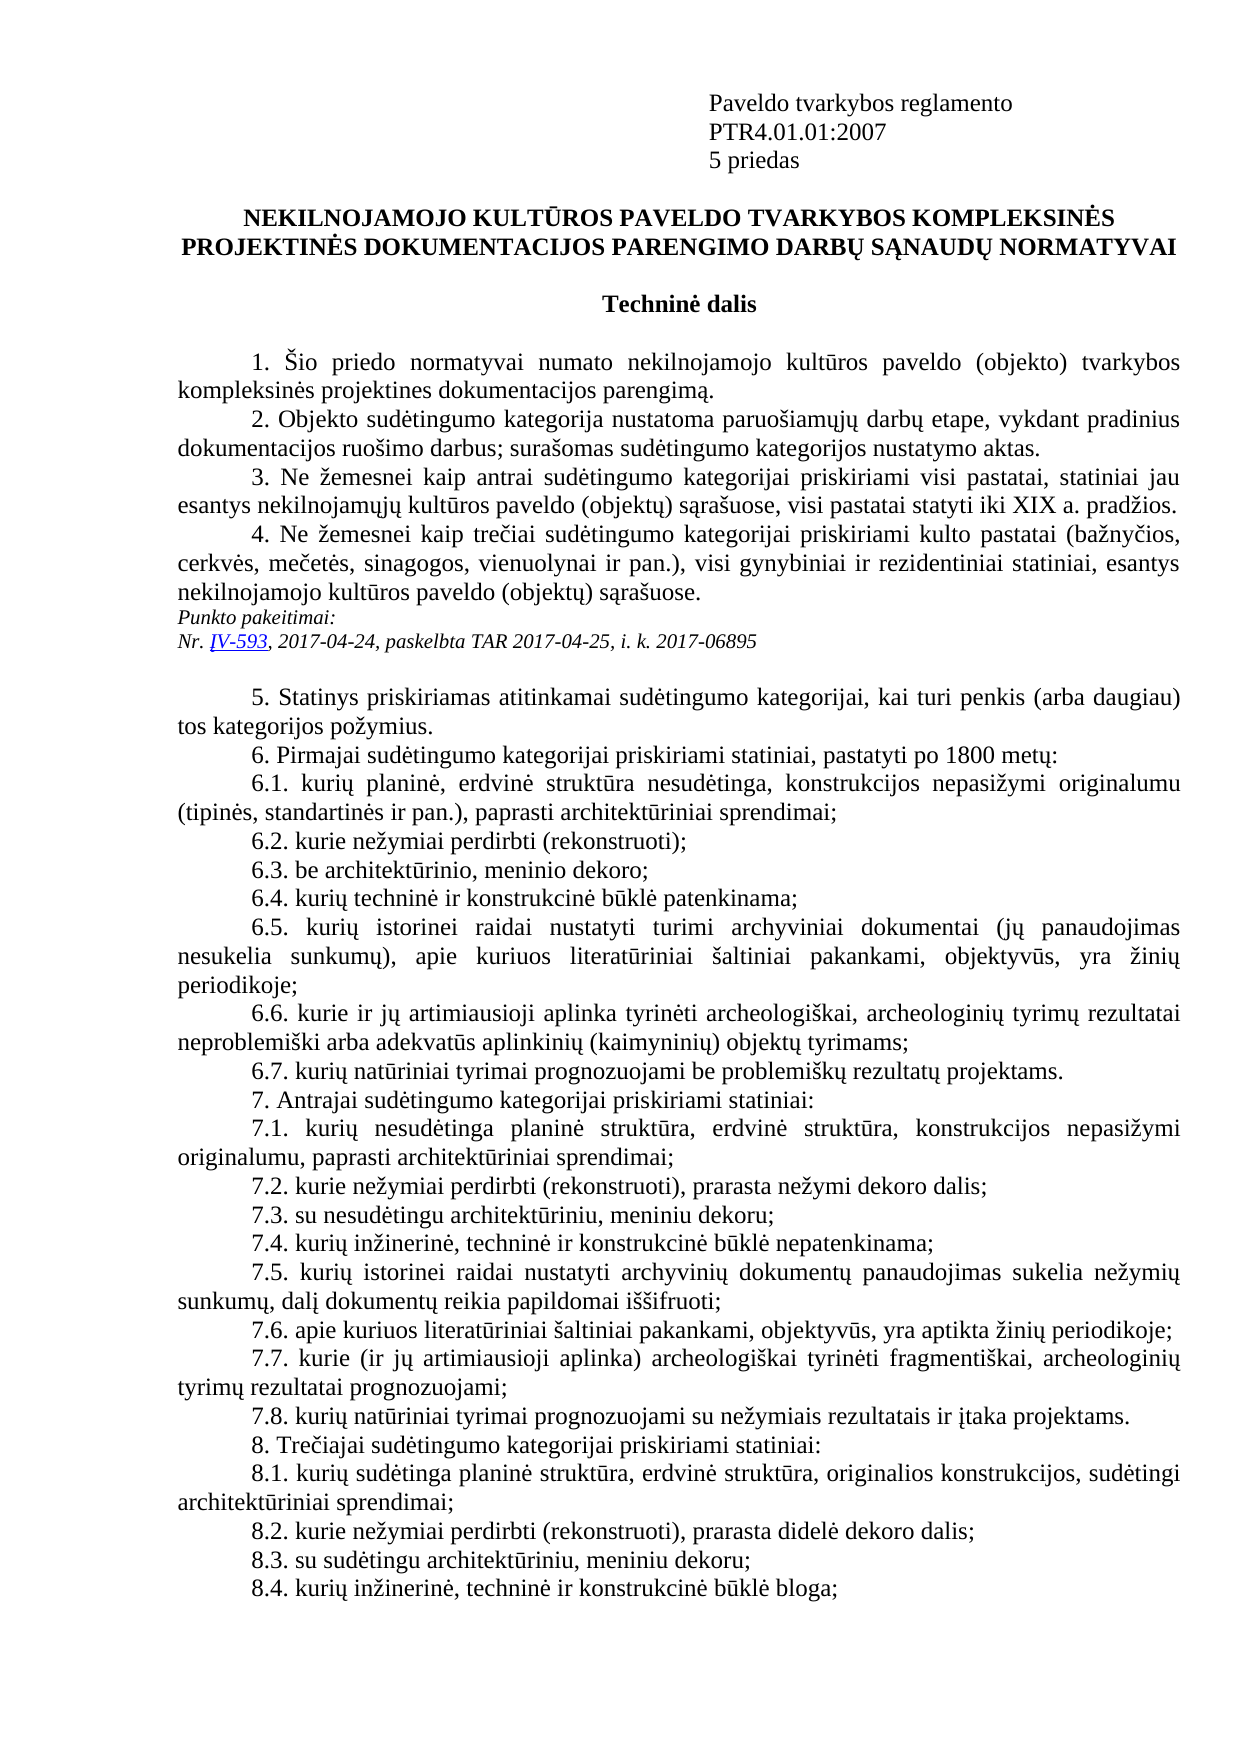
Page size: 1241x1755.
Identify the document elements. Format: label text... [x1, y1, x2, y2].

text 7. Antrajai sudėtingumo kategorijai priskiriami statiniai: [177, 1085, 1181, 1113]
text 7.7. kurie (ir jų artimiausioji aplinka) archeologiškai tyrinėti fragmentiškai, archeologinių tyrimų rezultatai prognozuojami; [177, 1343, 1181, 1401]
text 6.1. kurių planinė, erdvinė struktūra nesudėtinga, konstrukcijos nepasižymi originalumu (tipinės, standartinės ir pan.), paprasti architektūriniai sprendimai; [177, 768, 1181, 826]
text 7.5. kurių istorinei raidai nustatyti archyvinių dokumentų panaudojimas sukelia nežymių sunkumų, dalį dokumentų reikia papildomai iššifruoti; [177, 1257, 1181, 1315]
text 5 priedas [177, 145, 1181, 174]
text 7.8. kurių natūriniai tyrimai prognozuojami su nežymiais rezultatais ir įtaka projektams. [177, 1401, 1181, 1430]
text 6.4. kurių techninė ir konstrukcinė būklė patenkinama; [177, 883, 1181, 912]
text 8. Trečiajai sudėtingumo kategorijai priskiriami statiniai: [177, 1430, 1181, 1458]
text 6.3. be architektūrinio, meninio dekoro; [177, 855, 1181, 883]
text 8.2. kurie nežymiai perdirbti (rekonstruoti), prarasta didelė dekoro dalis; [177, 1516, 1181, 1545]
text 7.2. kurie nežymiai perdirbti (rekonstruoti), prarasta nežymi dekoro dalis; [177, 1171, 1181, 1200]
text 8.4. kurių inžinerinė, techninė ir konstrukcinė būklė bloga; [177, 1573, 1181, 1602]
text Paveldo tvarkybos reglamento [177, 88, 1181, 117]
text 7.4. kurių inžinerinė, techninė ir konstrukcinė būklė nepatenkinama; [177, 1228, 1181, 1257]
text 7.3. su nesudėtingu architektūriniu, meniniu dekoru; [177, 1200, 1181, 1228]
text 8.3. su sudėtingu architektūriniu, meniniu dekoru; [177, 1545, 1181, 1573]
text PTR4.01.01:2007 [177, 117, 1181, 145]
text Techninė dalis [177, 289, 1181, 318]
text 1. Šio priedo normatyvai numato nekilnojamojo kultūros paveldo (objekto) tvarkybos kompleksinės projektines dokumentacijos parengimą. [177, 347, 1181, 404]
text 6.7. kurių natūriniai tyrimai prognozuojami be problemiškų rezultatų projektams. [177, 1056, 1181, 1085]
text 4. Ne žemesnei kaip trečiai sudėtingumo kategorijai priskiriami kulto pastatai (bažnyčios, cerkvės, mečetės, sinagogos, vienuolynai ir pan.), visi gynybiniai ir rezidentiniai statiniai, esantys nekilnojamojo kultūros paveldo (objektų) sąrašuose. [177, 519, 1181, 605]
text 3. Ne žemesnei kaip antrai sudėtingumo kategorijai priskiriami visi pastatai, statiniai jau esantys nekilnojamųjų kultūros paveldo (objektų) sąrašuose, visi pastatai statyti iki XIX a. pradžios. [177, 462, 1181, 519]
text 6.6. kurie ir jų artimiausioji aplinka tyrinėti archeologiškai, archeologinių tyrimų rezultatai neproblemiški arba adekvatūs aplinkinių (kaimyninių) objektų tyrimams; [177, 998, 1181, 1056]
text Nr. ĮV-593, 2017-04-24, paskelbta TAR 2017-04-25, i. k. 2017-06895 [177, 629, 1181, 653]
text 2. Objekto sudėtingumo kategorija nustatoma paruošiamųjų darbų etape, vykdant pradinius dokumentacijos ruošimo darbus; surašomas sudėtingumo kategorijos nustatymo aktas. [177, 404, 1181, 462]
text 8.1. kurių sudėtinga planinė struktūra, erdvinė struktūra, originalios konstrukcijos, sudėtingi architektūriniai sprendimai; [177, 1458, 1181, 1516]
text 6.5. kurių istorinei raidai nustatyti turimi archyviniai dokumentai (jų panaudojimas nesukelia sunkumų), apie kuriuos literatūriniai šaltiniai pakankami, objektyvūs, yra žinių periodikoje; [177, 912, 1181, 998]
text 5. Statinys priskiriamas atitinkamai sudėtingumo kategorijai, kai turi penkis (arba daugiau) tos kategorijos požymius. [177, 682, 1181, 740]
text 6. Pirmajai sudėtingumo kategorijai priskiriami statiniai, pastatyti po 1800 metų: [177, 740, 1181, 768]
text Punkto pakeitimai: [177, 605, 1181, 629]
text 6.2. kurie nežymiai perdirbti (rekonstruoti); [177, 826, 1181, 855]
text 7.1. kurių nesudėtinga planinė struktūra, erdvinė struktūra, konstrukcijos nepasižymi originalumu, paprasti architektūriniai sprendimai; [177, 1113, 1181, 1171]
text 7.6. apie kuriuos literatūriniai šaltiniai pakankami, objektyvūs, yra aptikta žinių periodikoje; [177, 1315, 1181, 1343]
text NEKILNOJAMOJO KULTŪROS PAVELDO TVARKYBOS KOMPLEKSINĖS PROJEKTINĖS DOKUMENTACIJOS PARENGIMO DARBŲ SĄNAUDŲ NORMATYVAI [177, 203, 1181, 260]
